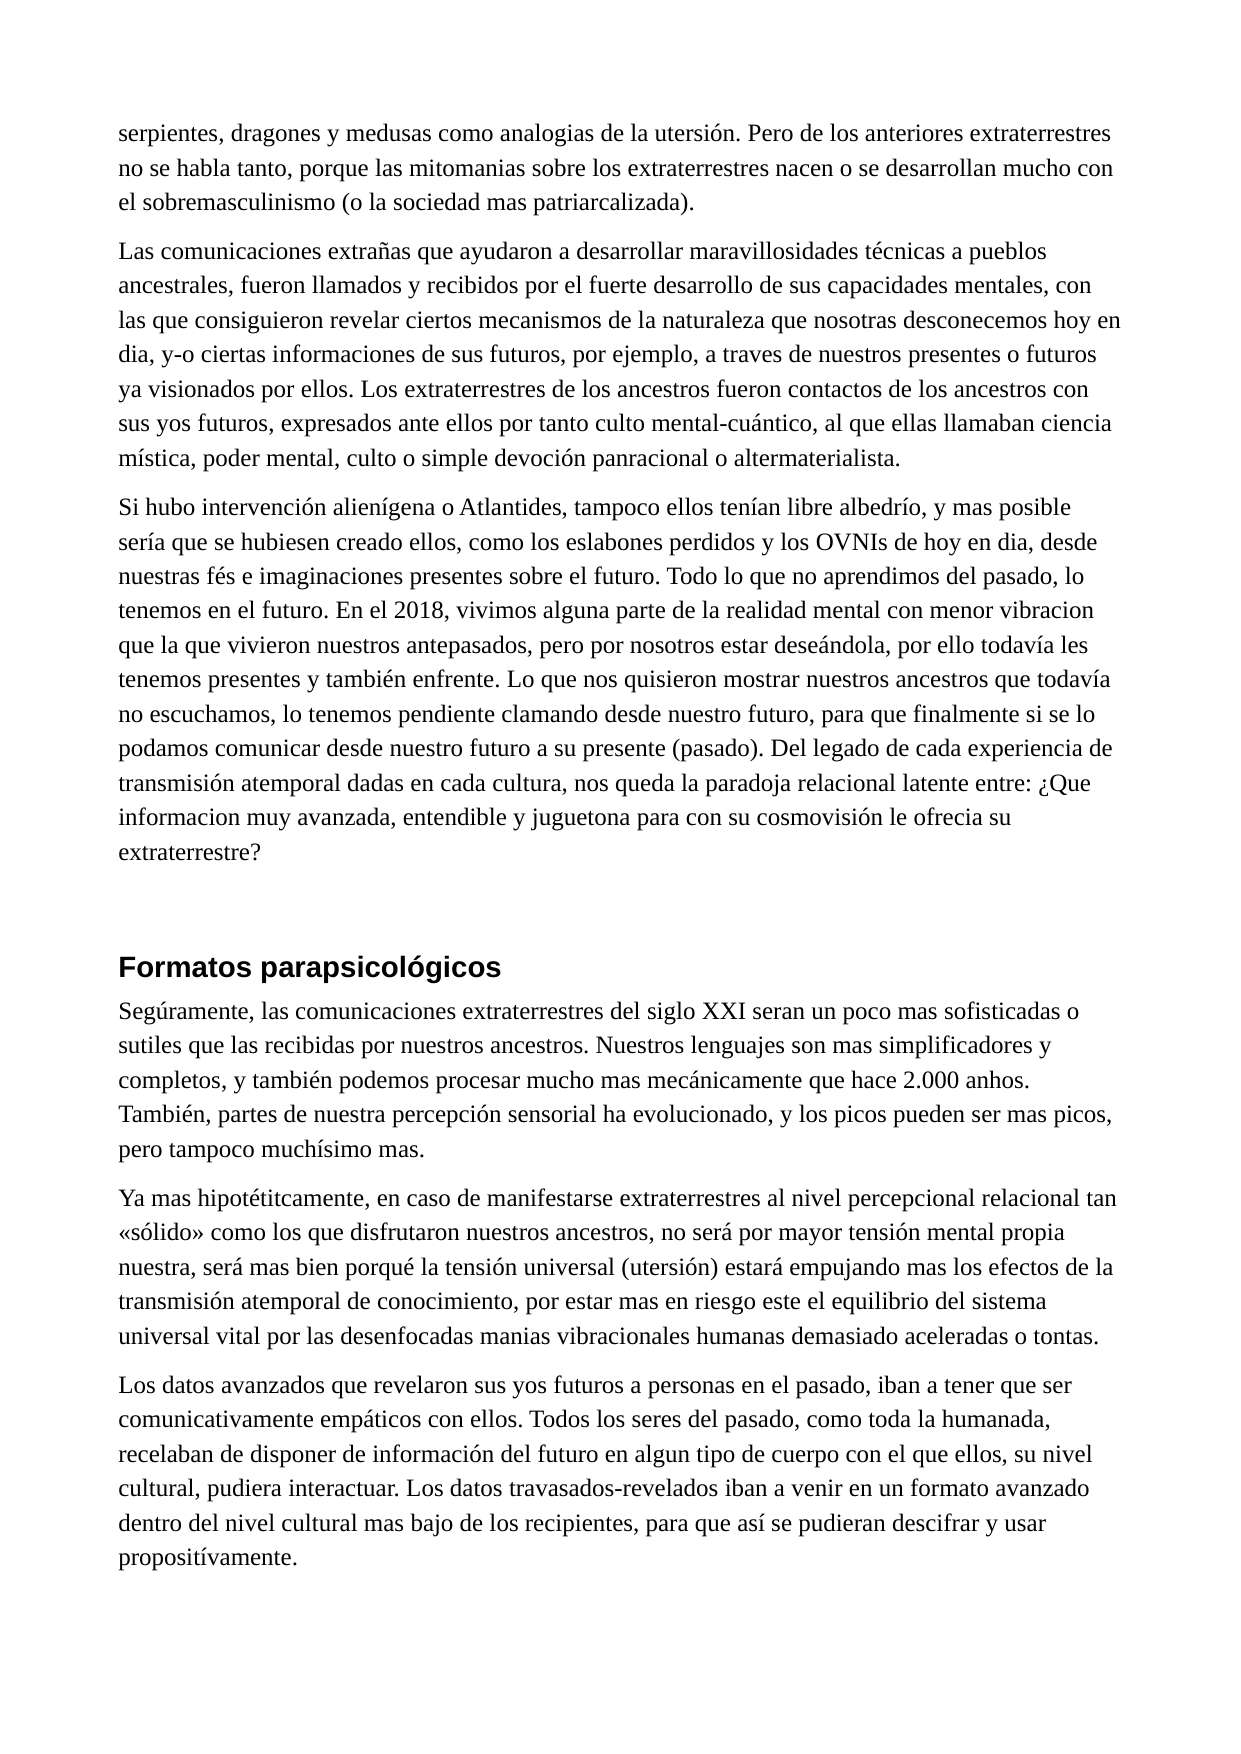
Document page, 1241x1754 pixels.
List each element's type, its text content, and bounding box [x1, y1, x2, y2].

text Ya mas hipotétitcamente, en caso de manifestarse extraterrestres al nivel percepcional relacional tan «sólido» como los que disfrutaron nuestros ancestros, no será por mayor tensión mental propia nuestra, será mas bien porqué la tensión universal (utersión) estará empujando mas los efectos de la transmisión atemporal de conocimiento, por estar mas en riesgo este el equilibrio del sistema universal vital por las desenfocadas manias vibracionales humanas demasiado aceleradas o tontas. [118, 1183, 1122, 1349]
text Las comunicaciones extrañas que ayudaron a desarrollar maravillosidades técnicas a pueblos ancestrales, fueron llamados y recibidos por el fuerte desarrollo de sus capacidades mentales, con las que consiguieron revelar ciertos mecanismos de la naturaleza que nosotras desconecemos hoy en dia, y-o ciertas informaciones de sus futuros, por ejemplo, a traves de nuestros presentes o futuros ya visionados por ellos. Los extraterrestres de los ancestros fueron contactos de los ancestros con sus yos futuros, expresados ante ellos por tanto culto mental-cuántico, al que ellas llamaban ciencia mística, poder mental, culto o simple devoción panracional o altermaterialista. [118, 236, 1122, 472]
text Los datos avanzados que revelaron sus yos futuros a personas en el pasado, iban a tener que ser comunicativamente empáticos con ellos. Todos los seres del pasado, como toda la humanada, recelaban de disponer de información del futuro en algun tipo de cuerpo con el que ellos, su nivel cultural, pudiera interactuar. Los datos travasados-revelados iban a venir en un formato avanzado dentro del nivel cultural mas bajo de los recipientes, para que así se pudieran descifrar y usar propositívamente. [118, 1370, 1122, 1571]
text Si hubo intervención alienígena o Atlantides, tampoco ellos tenían libre albedrío, y mas posible sería que se hubiesen creado ellos, como los eslabones perdidos y los OVNIs de hoy en dia, desde nuestras fés e imaginaciones presentes sobre el futuro. Todo lo que no aprendimos del pasado, lo tenemos en el futuro. En el 2018, vivimos alguna parte de la realidad mental con menor vibracion que la que vivieron nuestros antepasados, pero por nosotros estar deseándola, por ello todavía les tenemos presentes y también enfrente. Lo que nos quisieron mostrar nuestros ancestros que todavía no escuchamos, lo tenemos pendiente clamando desde nuestro futuro, para que finalmente si se lo podamos comunicar desde nuestro futuro a su presente (pasado). Del legado de cada experiencia de transmisión atemporal dadas en cada cultura, nos queda la paradoja relacional latente entre: ¿Que informacion muy avanzada, entendible y juguetona para con su cosmovisión le ofrecia su extraterrestre? [118, 492, 1122, 866]
text Segúramente, las comunicaciones extraterrestres del siglo XXI seran un poco mas sofisticadas o sutiles que las recibidas por nuestros ancestros. Nuestros lenguajes son mas simplificadores y completos, y también podemos procesar mucho mas mecánicamente que hace 2.000 anhos. También, partes de nuestra percepción sensorial ha evolucionado, y los picos pueden ser mas picos, pero tampoco muchísimo mas. [118, 996, 1122, 1162]
subtitle Formatos parapsicológicos [118, 949, 1122, 983]
text serpientes, dragones y medusas como analogias de la utersión. Pero de los anteriores extraterrestres no se habla tanto, porque las mitomanias sobre los extraterrestres nacen o se desarrollan mucho con el sobremasculinismo (o la sociedad mas patriarcalizada). [118, 118, 1122, 216]
